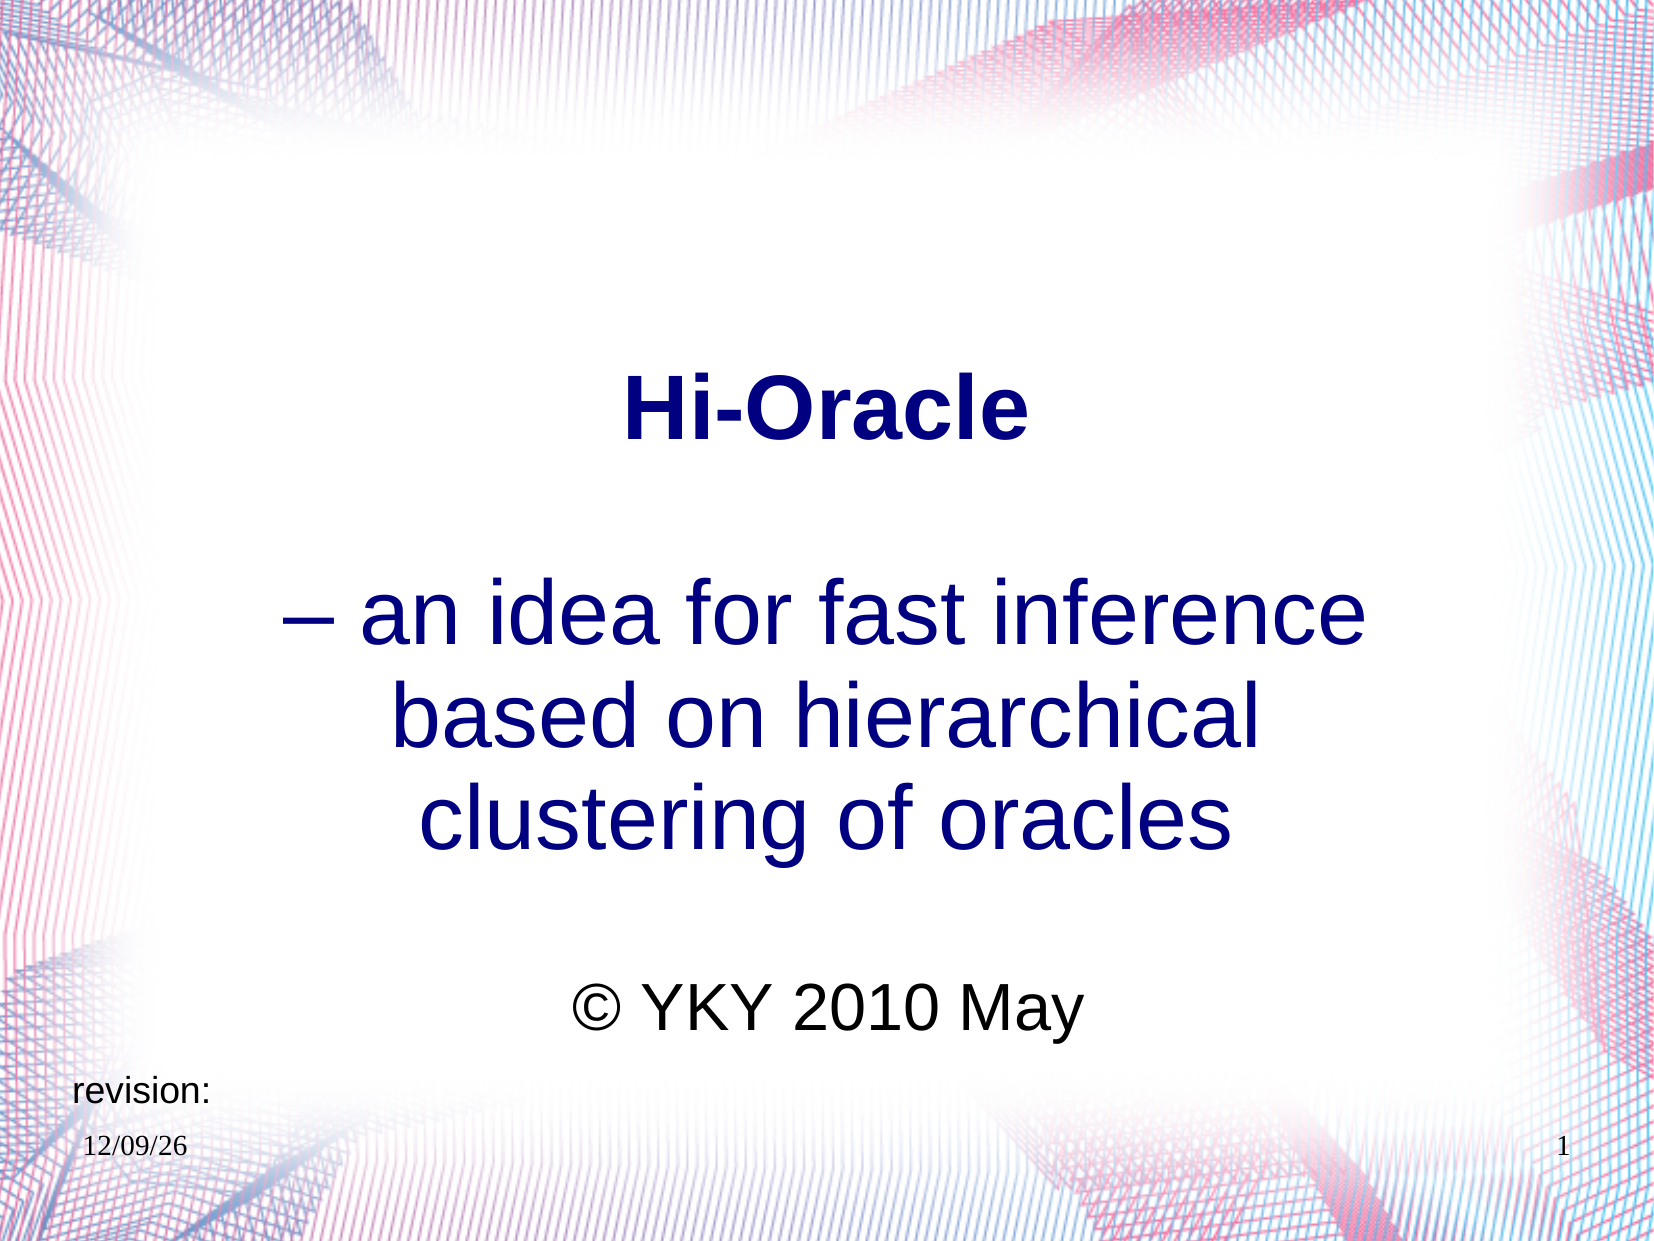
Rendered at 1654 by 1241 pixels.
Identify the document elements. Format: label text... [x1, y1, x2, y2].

picture [0, 0, 1654, 1241]
subtitle © YKY 2010 May [551, 953, 1107, 1062]
text_box revision: [57, 1062, 227, 1120]
title Hi-Oracle – an idea for fast inference based on hierarchical clustering of oracles [82, 356, 1571, 870]
